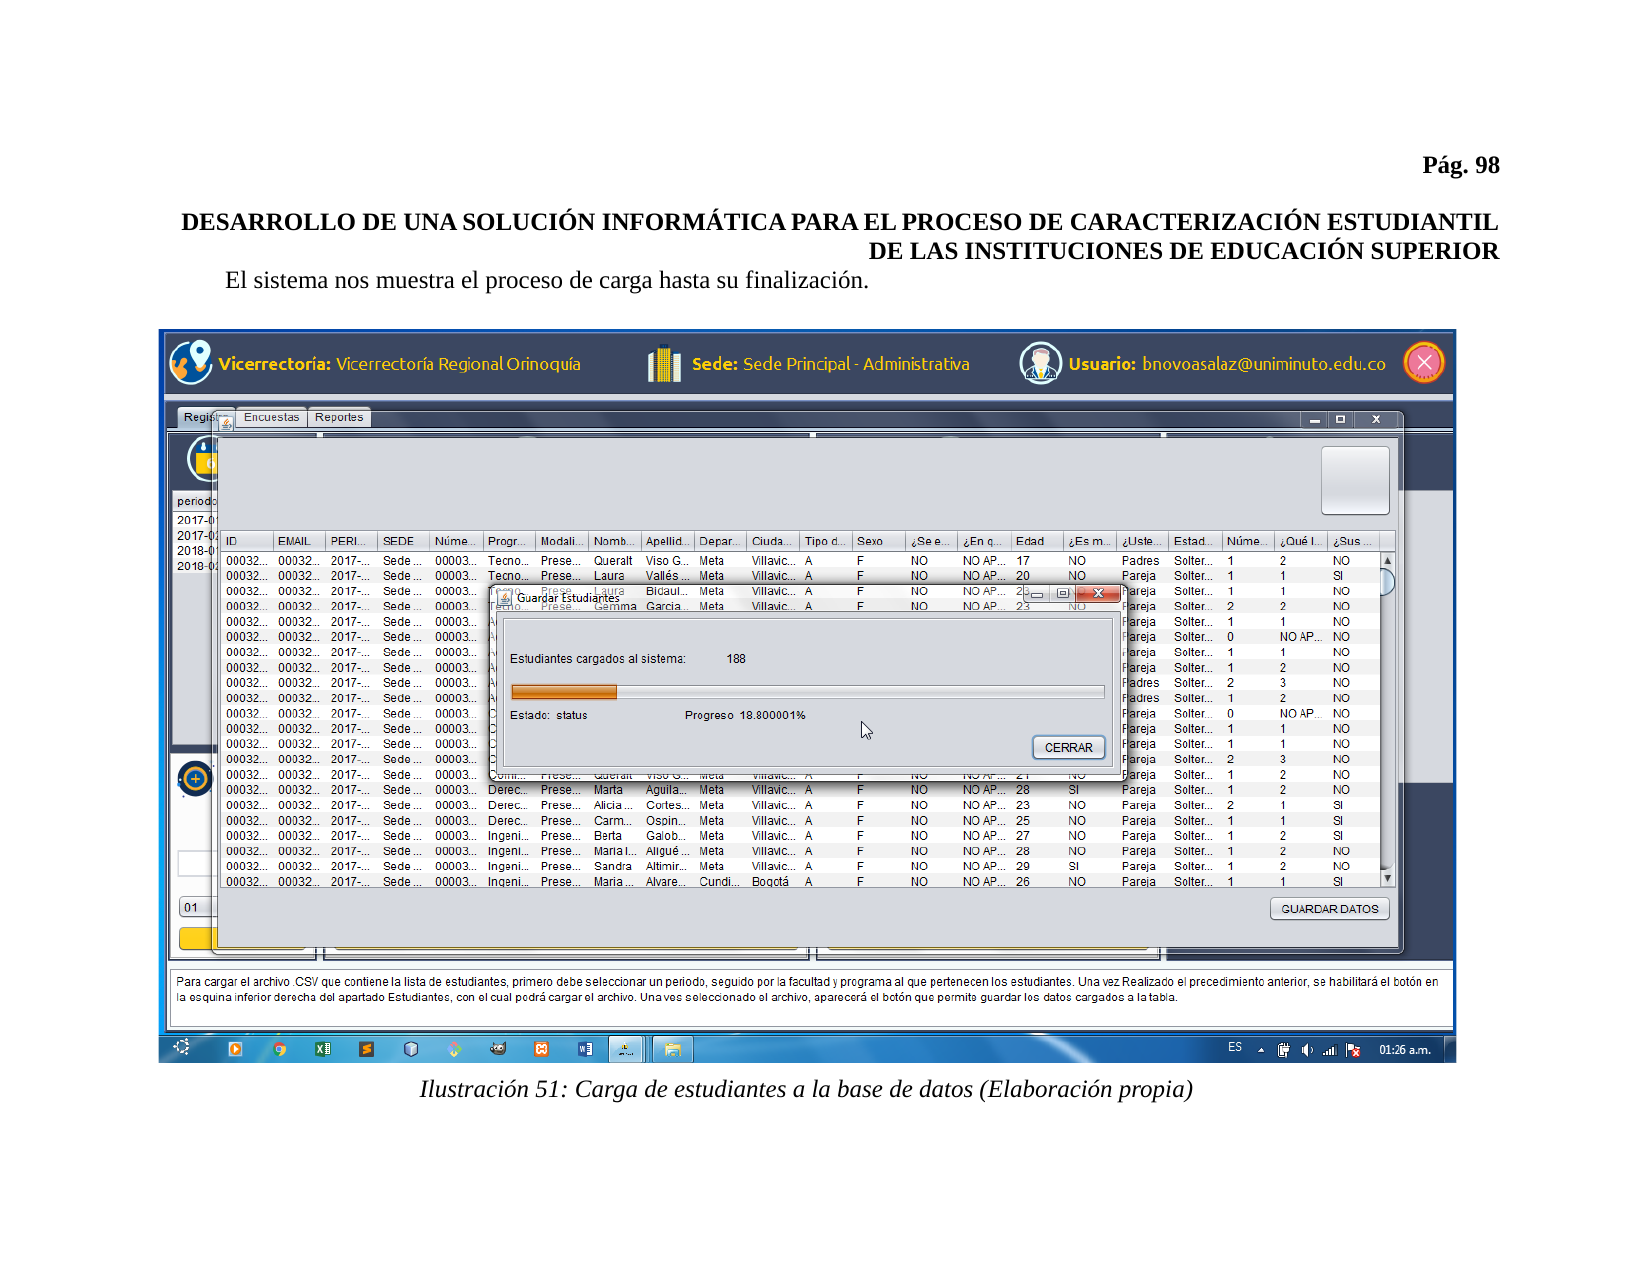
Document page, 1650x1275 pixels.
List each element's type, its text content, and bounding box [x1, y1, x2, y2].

text El sistema nos muestra el proceso de carga hasta su finalización. [150, 265, 1500, 294]
text Ilustración 51: Carga de estudiantes a la base de datos (Elaboración propia) [158, 1074, 1456, 1103]
picture [158, 329, 1457, 1063]
